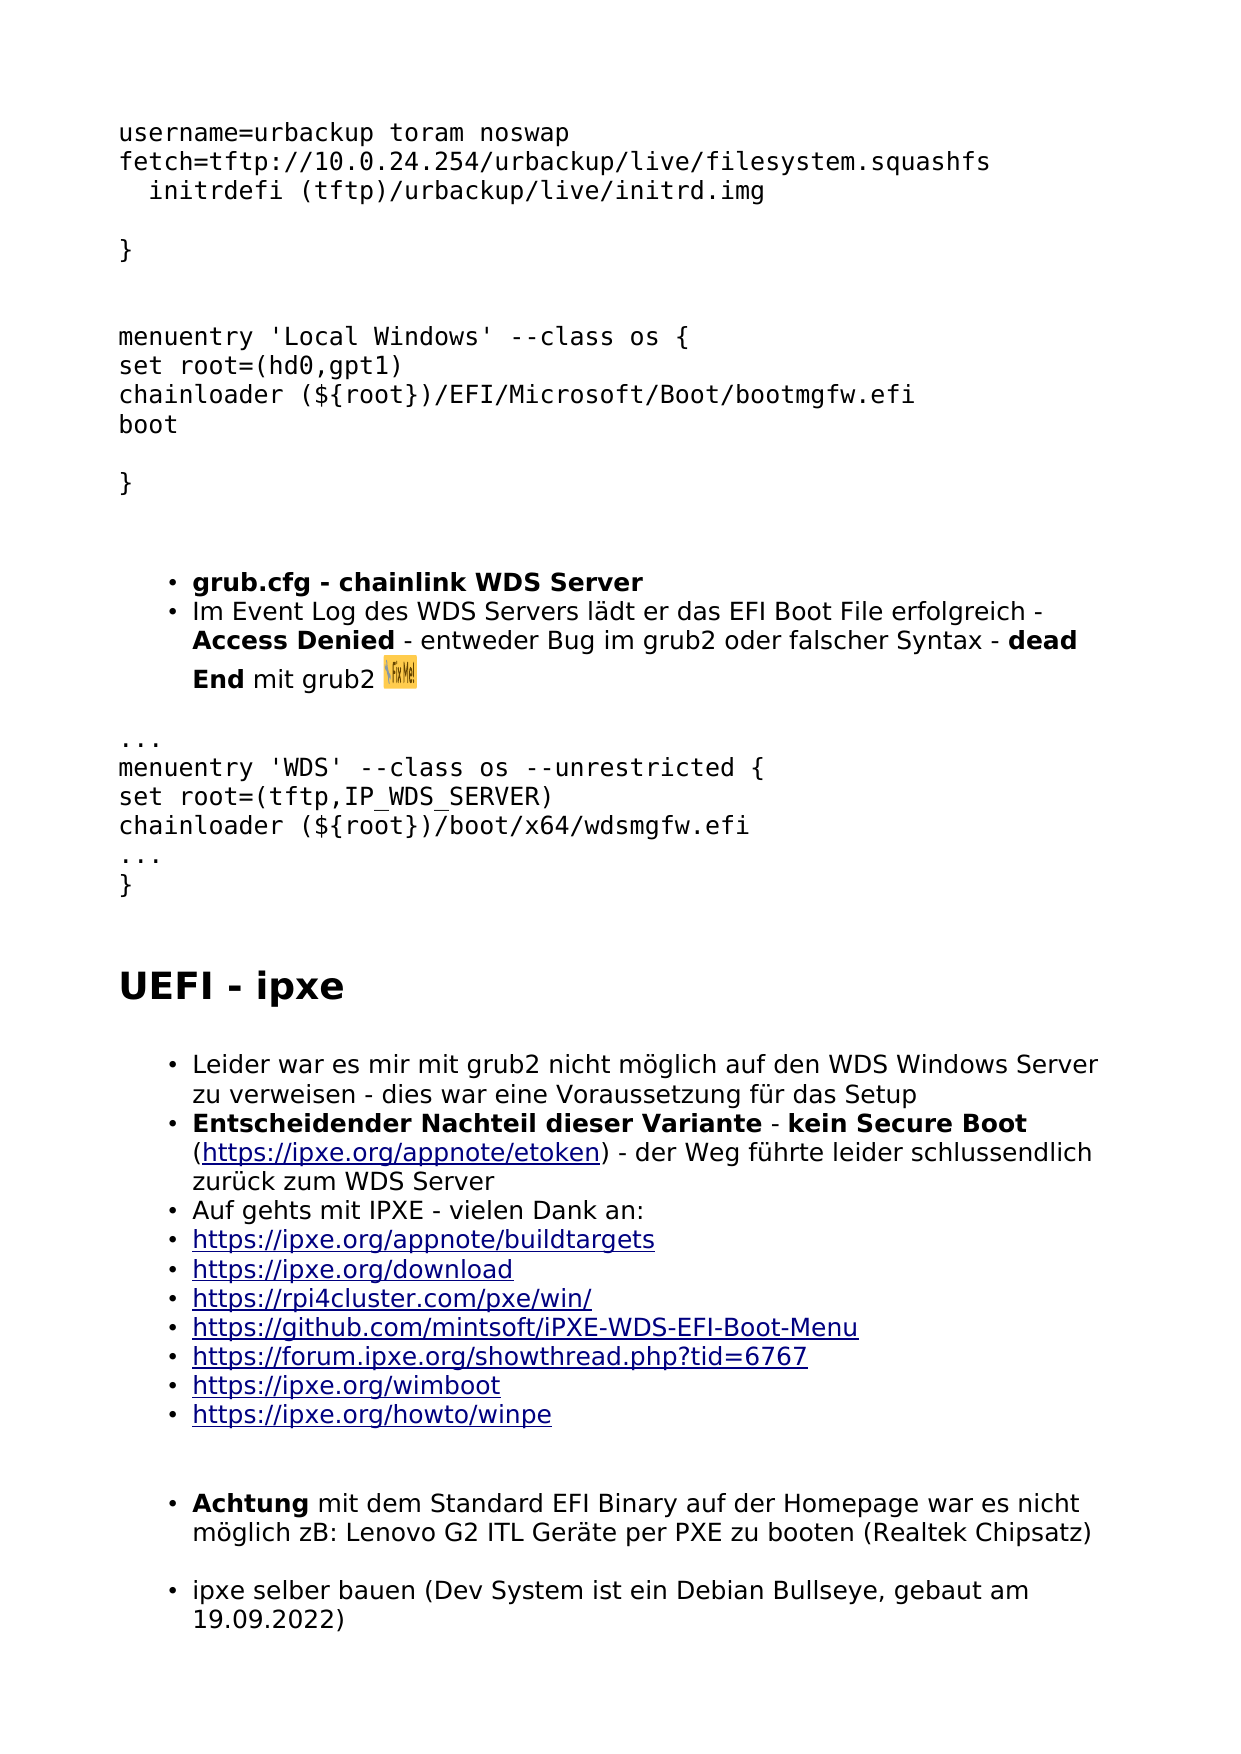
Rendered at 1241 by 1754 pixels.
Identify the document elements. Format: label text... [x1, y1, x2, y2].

list https://ipxe.org/howto/winpe [177, 1401, 1122, 1430]
text ... menuentry 'WDS' --class os --unrestricted { set root=(tftp,IP_WDS_SERVER) chainloader (${root})/boot/x64/wdsmgfw.efi ... } [118, 724, 1122, 928]
list Auf gehts mit IPXE - vielen Dank an: [177, 1196, 1122, 1226]
text username=urbackup toram noswap fetch=tftp://10.0.24.254/urbackup/live/filesystem.squashfs initrdefi (tftp)/urbackup/live/initrd.img } menuentry 'Local Windows' --class os { set root=(hd0,gpt1) chainloader (${root})/EFI/Microsoft/Boot/bootmgfw.efi boot } [118, 118, 1122, 526]
list https://ipxe.org/download [177, 1255, 1122, 1284]
list https://ipxe.org/wimboot [177, 1371, 1122, 1401]
list Im Event Log des WDS Servers lädt er das EFI Boot File erfolgreich - Access Denied - entweder Bug im grub2 oder falscher Syntax - dead End mit grub2 [177, 597, 1122, 694]
list Entscheidender Nachteil dieser Variante - kein Secure Boot (https://ipxe.org/appnote/etoken) - der Weg führte leider schlussendlich zurück zum WDS Server [177, 1109, 1122, 1196]
list https://rpi4cluster.com/pxe/win/ [177, 1284, 1122, 1313]
list https://forum.ipxe.org/showthread.php?tid=6767 [177, 1342, 1122, 1371]
list https://ipxe.org/appnote/buildtargets [177, 1226, 1122, 1255]
subtitle UEFI - ipxe [118, 965, 1122, 1009]
list ipxe selber bauen (Dev System ist ein Debian Bullseye, gebaut am 19.09.2022) [177, 1577, 1122, 1635]
list Leider war es mir mit grub2 nicht möglich auf den WDS Windows Server zu verweisen - dies war eine Voraussetzung für das Setup [177, 1051, 1122, 1109]
list Achtung mit dem Standard EFI Binary auf der Homepage war es nicht möglich zB: Lenovo G2 ITL Geräte per PXE zu booten (Realtek Chipsatz) [177, 1489, 1122, 1547]
list https://github.com/mintsoft/iPXE-WDS-EFI-Boot-Menu [177, 1313, 1122, 1342]
list grub.cfg - chainlink WDS Server [177, 568, 1122, 597]
